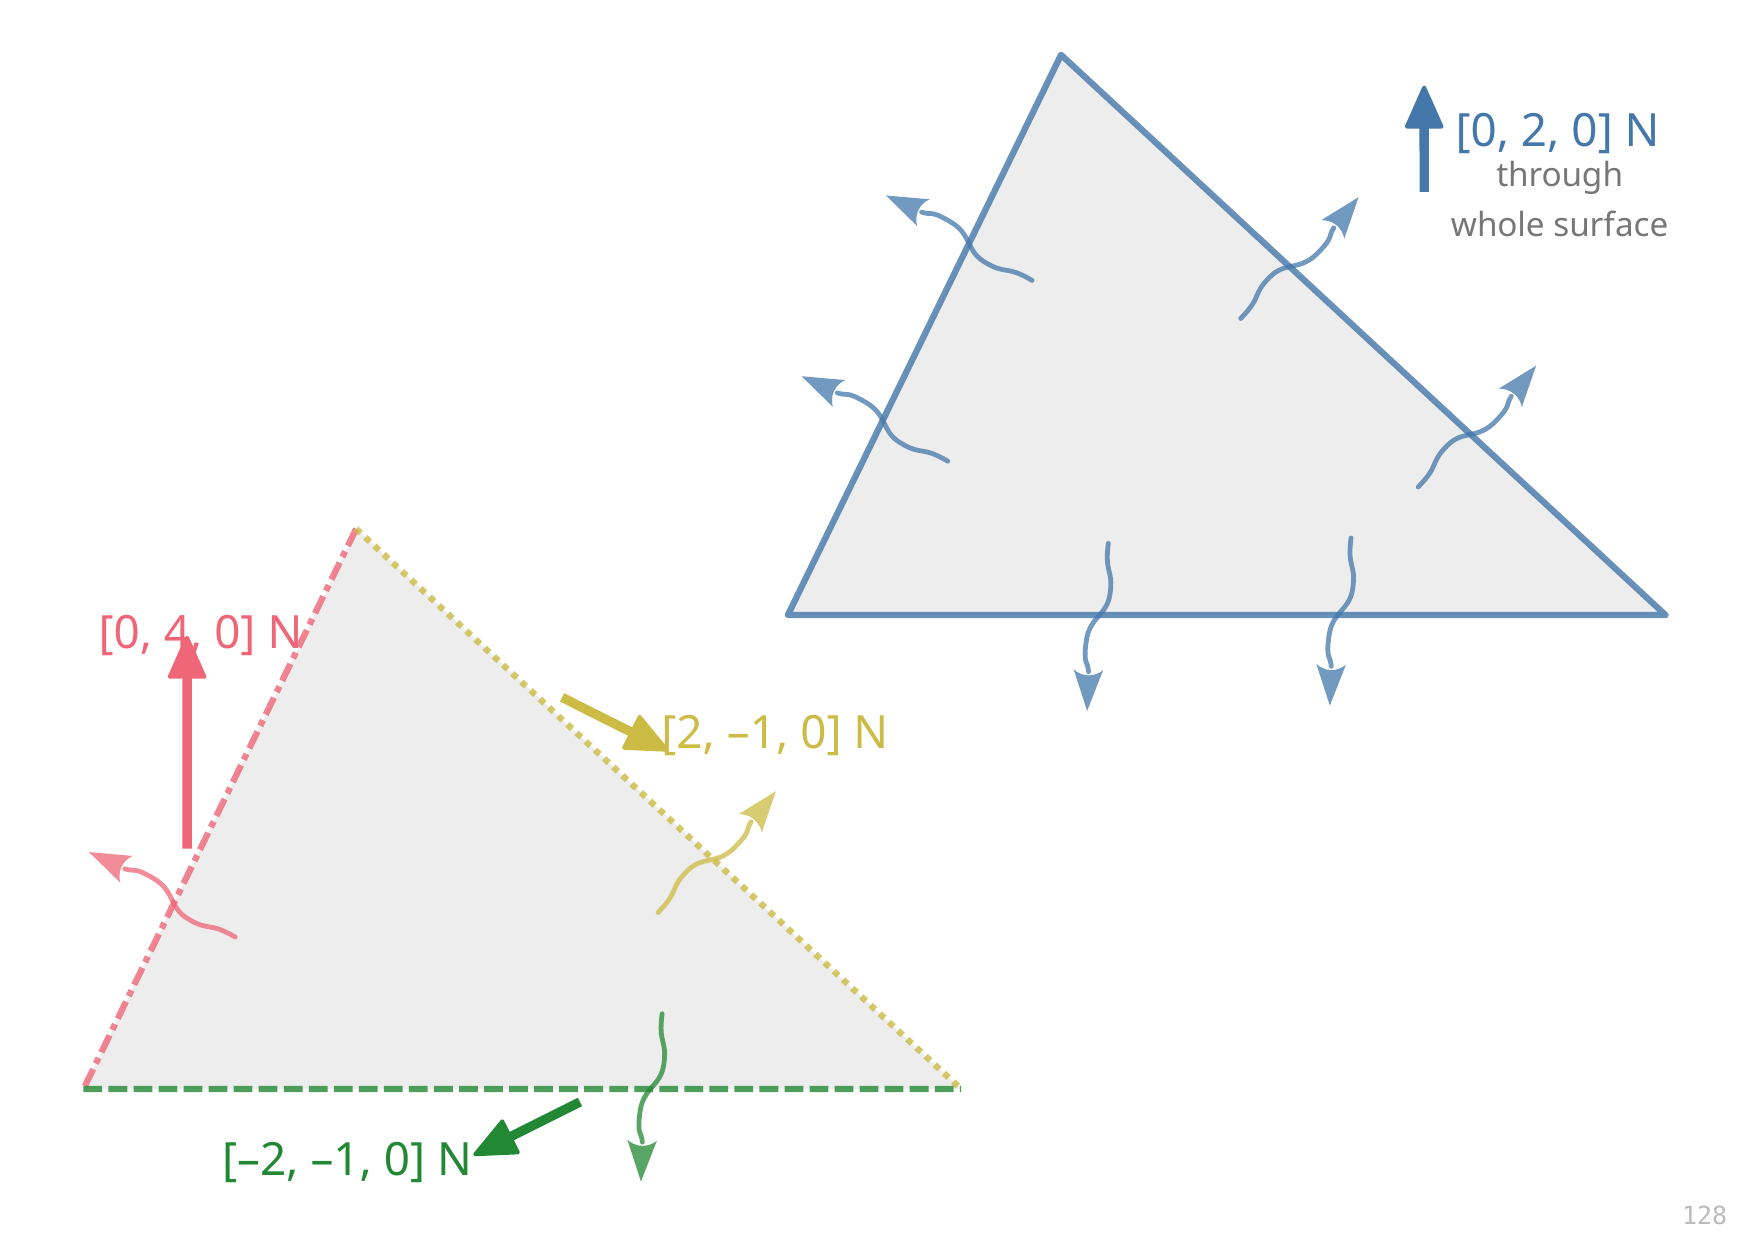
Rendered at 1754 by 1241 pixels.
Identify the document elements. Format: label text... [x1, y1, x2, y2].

text_box [–2, –1, 0] N [207, 1112, 478, 1178]
text_box [90, 533, 953, 1090]
text_box [0, 2, 0] N [1440, 83, 1666, 139]
text_box [787, 54, 1666, 616]
text_box through whole surface [1435, 139, 1671, 228]
text_box [0, 4, 0] N [83, 585, 309, 651]
text_box [2, –1, 0] N [646, 685, 895, 751]
